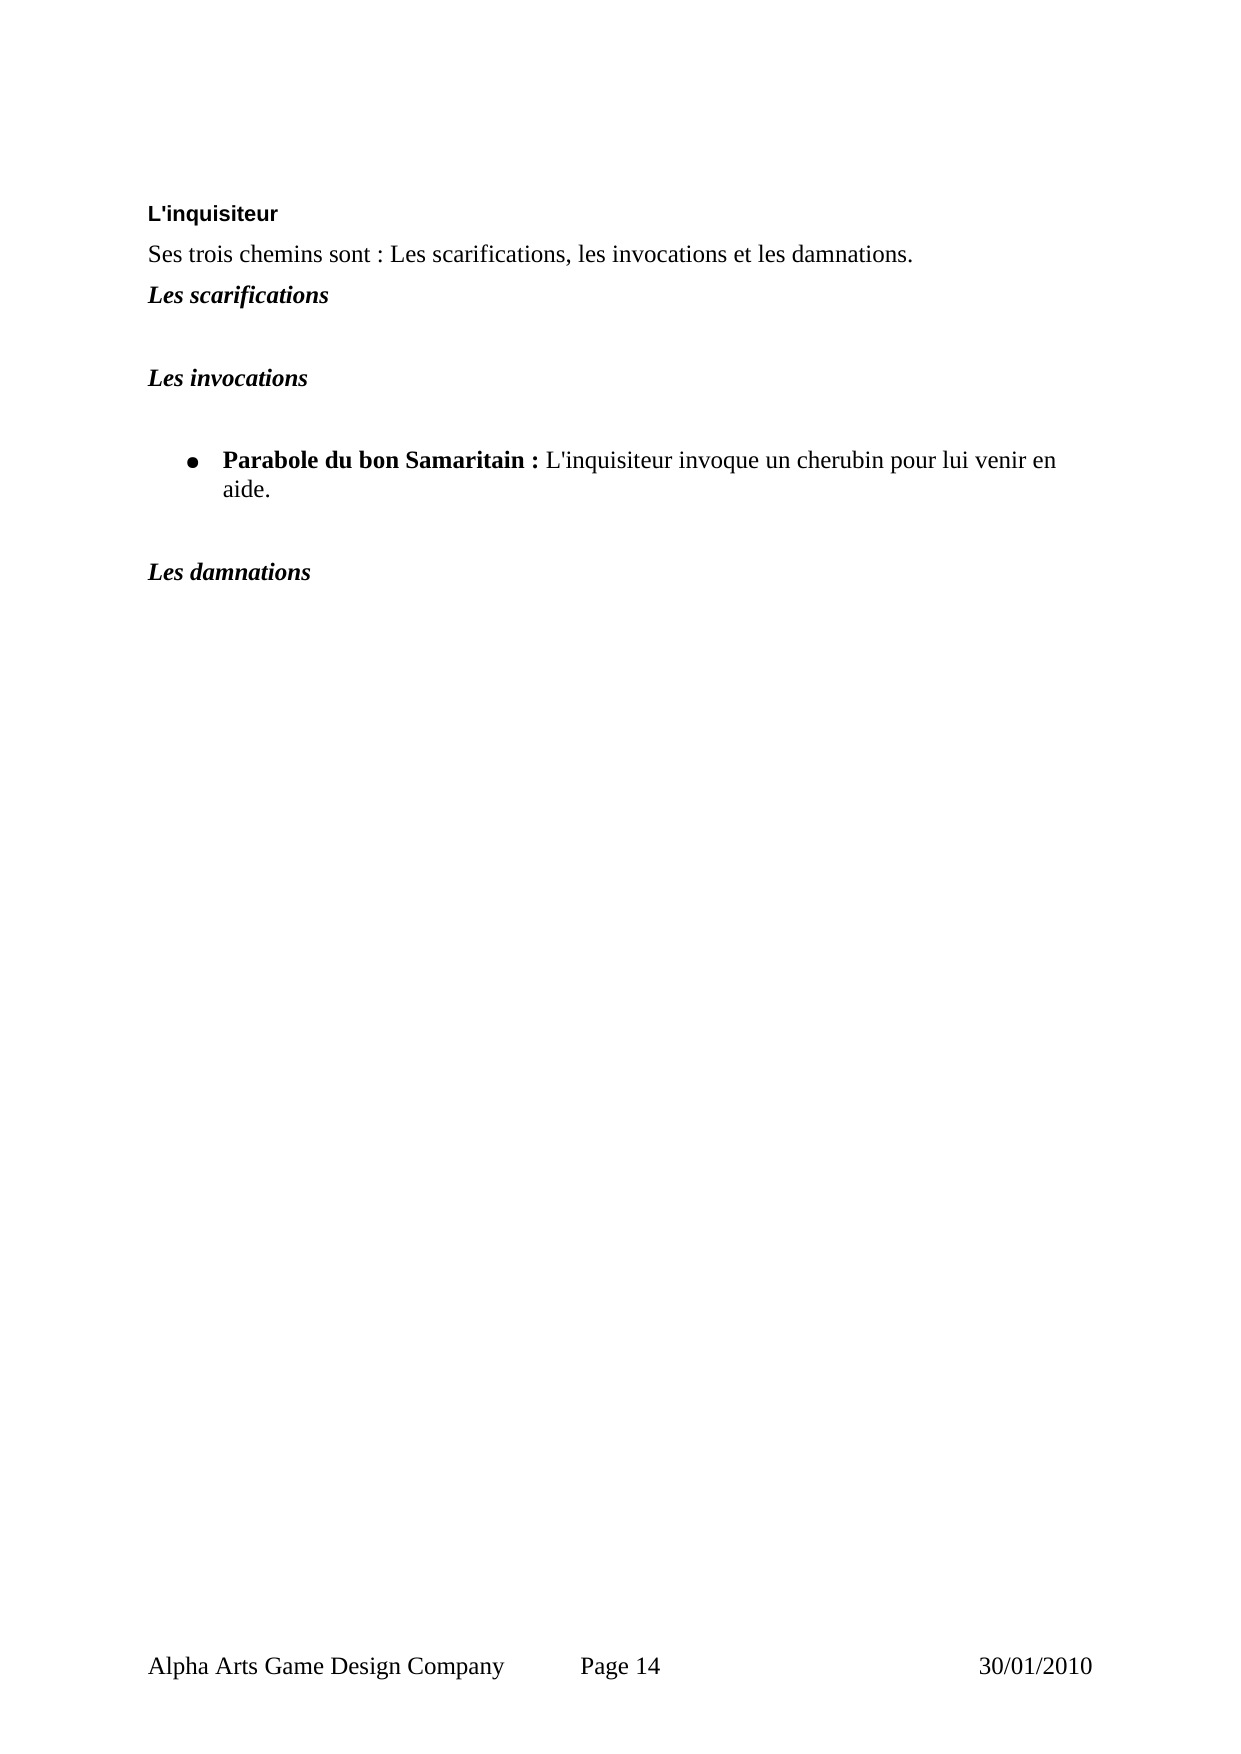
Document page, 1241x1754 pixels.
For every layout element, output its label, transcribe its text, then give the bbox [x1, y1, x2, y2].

text Les damnations [148, 557, 1092, 585]
text Ses trois chemins sont : Les scarifications, les invocations et les damnations. [148, 239, 1092, 268]
text Les invocations [148, 363, 1092, 392]
list Parabole du bon Samaritain : L'inquisiteur invoque un cherubin pour lui venir en aide. [185, 445, 1092, 503]
subtitle L'inquisiteur [148, 201, 1092, 227]
text Les scarifications [148, 280, 1092, 309]
